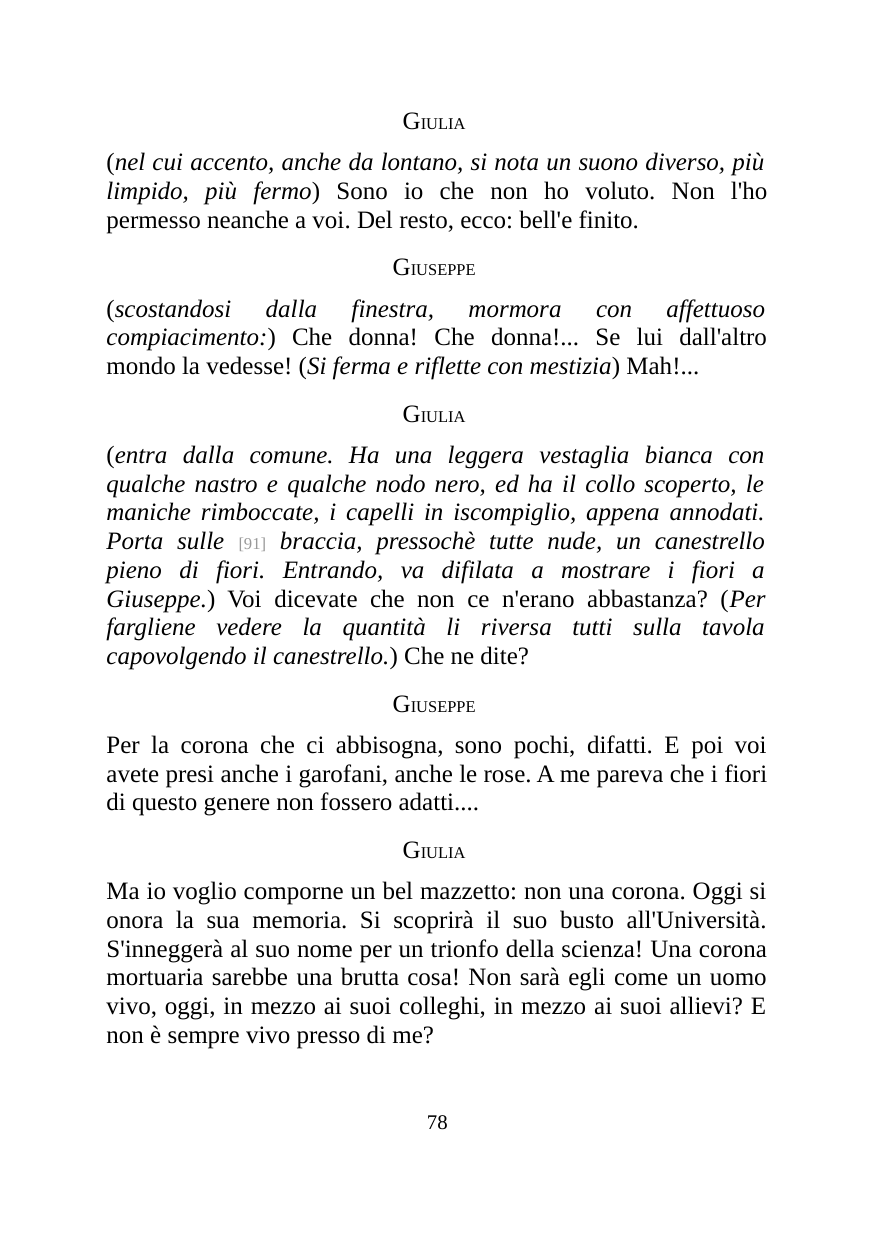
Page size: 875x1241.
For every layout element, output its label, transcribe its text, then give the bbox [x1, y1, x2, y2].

text Giuseppe [106, 689, 768, 717]
text Giuseppe [106, 252, 768, 281]
text Giulia [106, 835, 768, 864]
text Giulia [106, 106, 768, 135]
text (entra dalla comune. Ha una leggera vestaglia bianca con qualche nastro e qualche nodo nero, ed ha il collo scoperto, le maniche rimboccate, i capelli in iscompiglio, appena annodati. Porta sulle [91] braccia, pressochè tutte nude, un canestrello pieno di fiori. Entrando, va difilata a mostrare i fiori a Giuseppe.) Voi dicevate che non ce n'erano abbastanza? (Per fargliene vedere la quantità li riversa tutti sulla tavola capovolgendo il canestrello.) Che ne dite? [106, 440, 768, 670]
text (nel cui accento, anche da lontano, si nota un suono diverso, più limpido, più fermo) Sono io che non ho voluto. Non l'ho permesso neanche a voi. Del resto, ecco: bell'e finito. [106, 147, 768, 234]
text Ma io voglio comporne un bel mazzetto: non una corona. Oggi si onora la sua memoria. Si scoprirà il suo busto all'Università. S'inneggerà al suo nome per un trionfo della scienza! Una corona mortuaria sarebbe una brutta cosa! Non sarà egli come un uomo vivo, oggi, in mezzo ai suoi colleghi, in mezzo ai suoi allievi? E non è sempre vivo presso di me? [106, 876, 768, 1049]
text Per la corona che ci abbisogna, sono pochi, difatti. E poi voi avete presi anche i garofani, anche le rose. A me pareva che i fiori di questo genere non fossero adatti.... [106, 730, 768, 816]
text (scostandosi dalla finestra, mormora con affettuoso compiacimento:) Che donna! Che donna!... Se lui dall'altro mondo la vedesse! (Si ferma e riflette con mestizia) Mah!... [106, 294, 768, 380]
text Giulia [106, 399, 768, 427]
